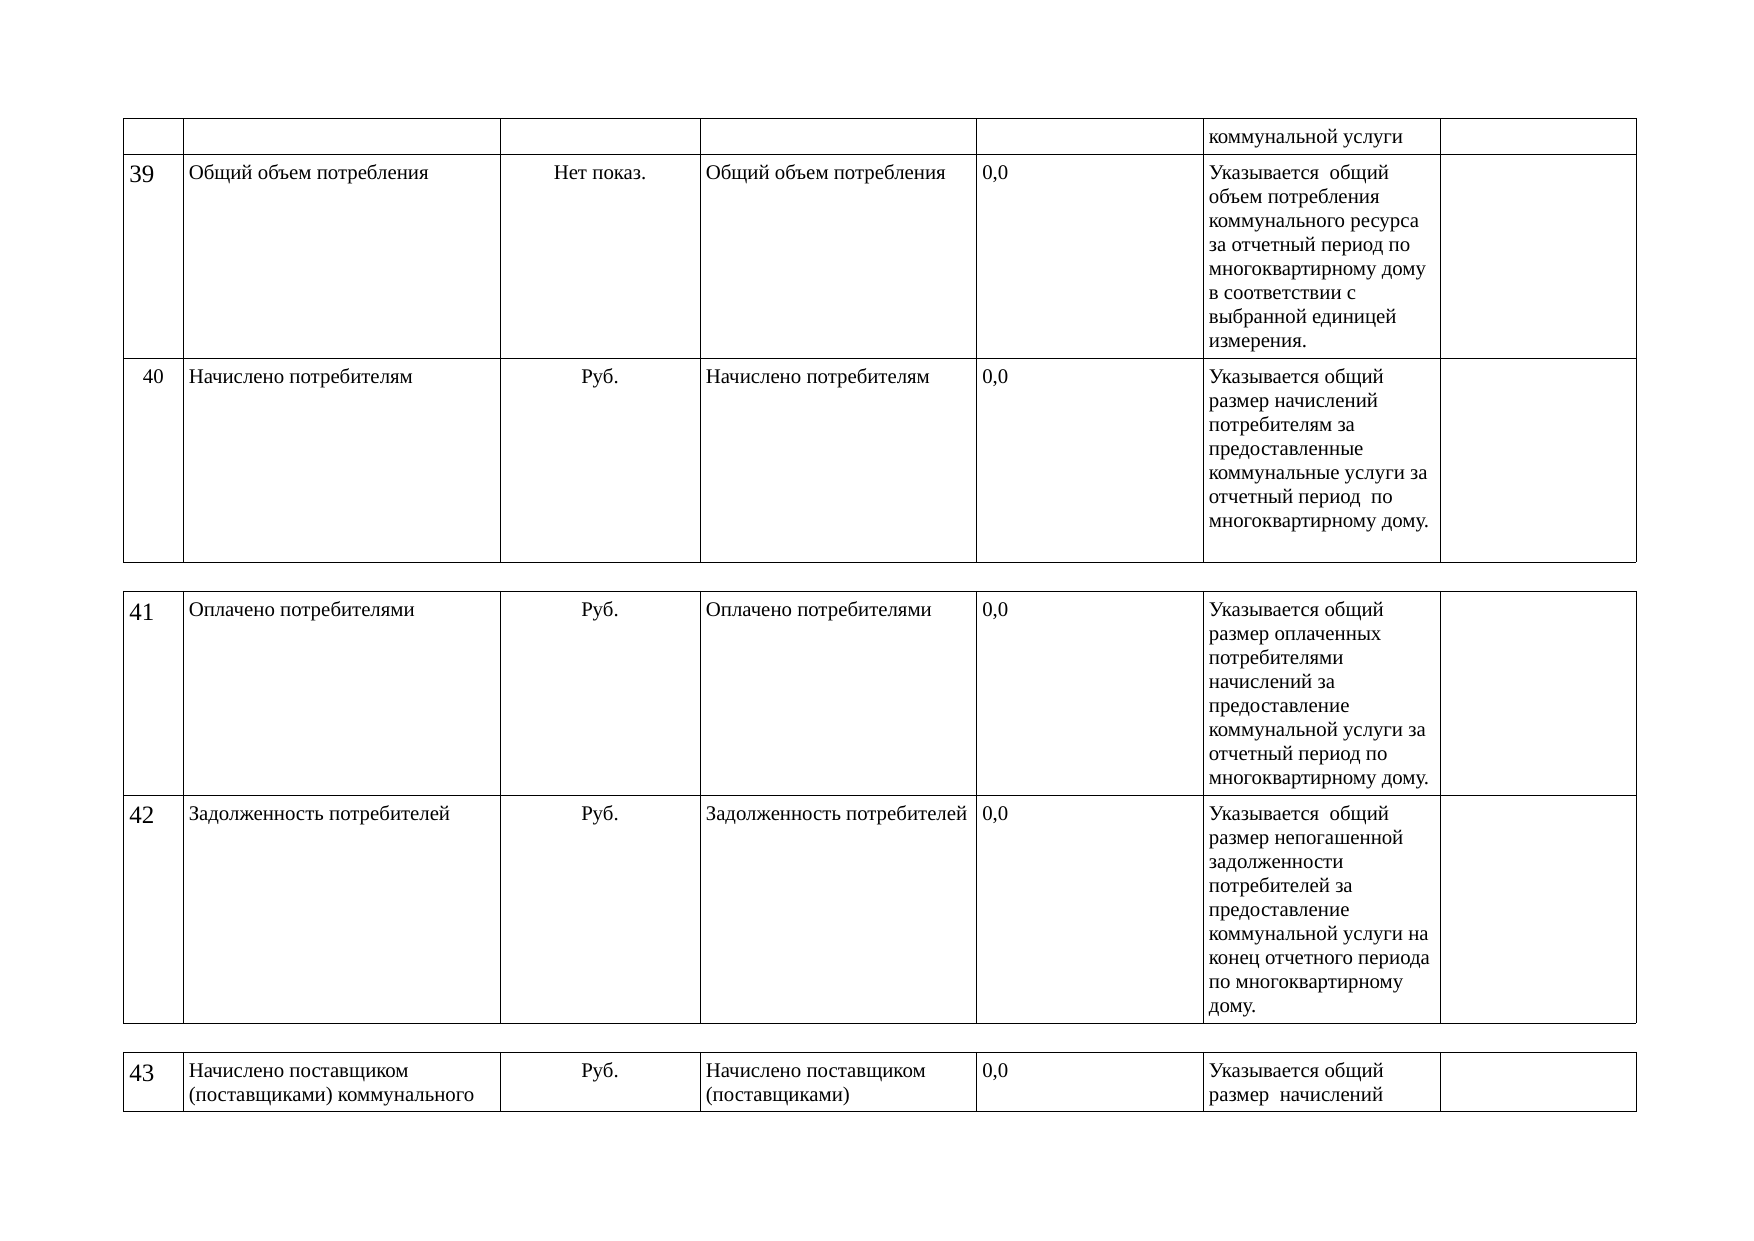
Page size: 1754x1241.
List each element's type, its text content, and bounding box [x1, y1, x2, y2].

table_cell 0,0 [977, 359, 1203, 562]
table_cell [1441, 359, 1636, 562]
table_cell 39 [124, 155, 183, 358]
table_header Руб. [501, 592, 700, 795]
table_header [1441, 592, 1636, 795]
table_cell - [501, 119, 700, 154]
table_cell Указывается общий размер начислений потребителям за предоставленные коммунальные услуги за отчетный период по многоквартирному дому. [1204, 359, 1440, 562]
table_cell [977, 119, 1203, 154]
table_cell Нет показ. [501, 155, 700, 358]
table_cell 0,0 [977, 796, 1203, 1023]
table_header 41 [124, 592, 183, 795]
table_header Начислено поставщиком (поставщиками) коммунального [184, 1053, 500, 1111]
table_cell [1441, 119, 1636, 154]
table_cell Начислено потребителям [701, 359, 976, 562]
table_header Руб. [501, 1053, 700, 1111]
table_cell [1441, 155, 1636, 358]
table_cell Руб. [501, 796, 700, 1023]
table_cell 42 [124, 796, 183, 1023]
table_cell Задолженность потребителей [701, 796, 976, 1023]
table_cell [1441, 796, 1636, 1023]
table_cell Указывается общий размер непогашенной задолженности потребителей за предоставление коммунальной услуги на конец отчетного периода по многоквартирному дому. [1204, 796, 1440, 1023]
table_cell коммунальной услуги [1204, 119, 1440, 154]
table_cell Руб. [501, 359, 700, 562]
table_header 43 [124, 1053, 183, 1111]
table_header Оплачено потребителями [701, 592, 976, 795]
table_cell Общий объем потребления [701, 155, 976, 358]
table_header Указывается общий размер начислений [1204, 1053, 1440, 1111]
table_cell [184, 119, 500, 154]
table_header 0,0 [977, 592, 1203, 795]
table_header 0,0 [977, 1053, 1203, 1111]
table_cell [701, 119, 976, 154]
table_header Указывается общий размер оплаченных потребителями начислений за предоставление коммунальной услуги за отчетный период по многоквартирному дому. [1204, 592, 1440, 795]
table_cell 40 [124, 359, 183, 562]
table_header Начислено поставщиком (поставщиками) [701, 1053, 976, 1111]
table_header Оплачено потребителями [184, 592, 500, 795]
table_cell Указывается общий объем потребления коммунального ресурса за отчетный период по многоквартирному дому в соответствии с выбранной единицей измерения. [1204, 155, 1440, 358]
table_cell Задолженность потребителей [184, 796, 500, 1023]
table_cell Общий объем потребления [184, 155, 500, 358]
table_cell [124, 119, 183, 154]
table_cell 0,0 [977, 155, 1203, 358]
table_cell Начислено потребителям [184, 359, 500, 562]
table_header [1441, 1053, 1636, 1111]
